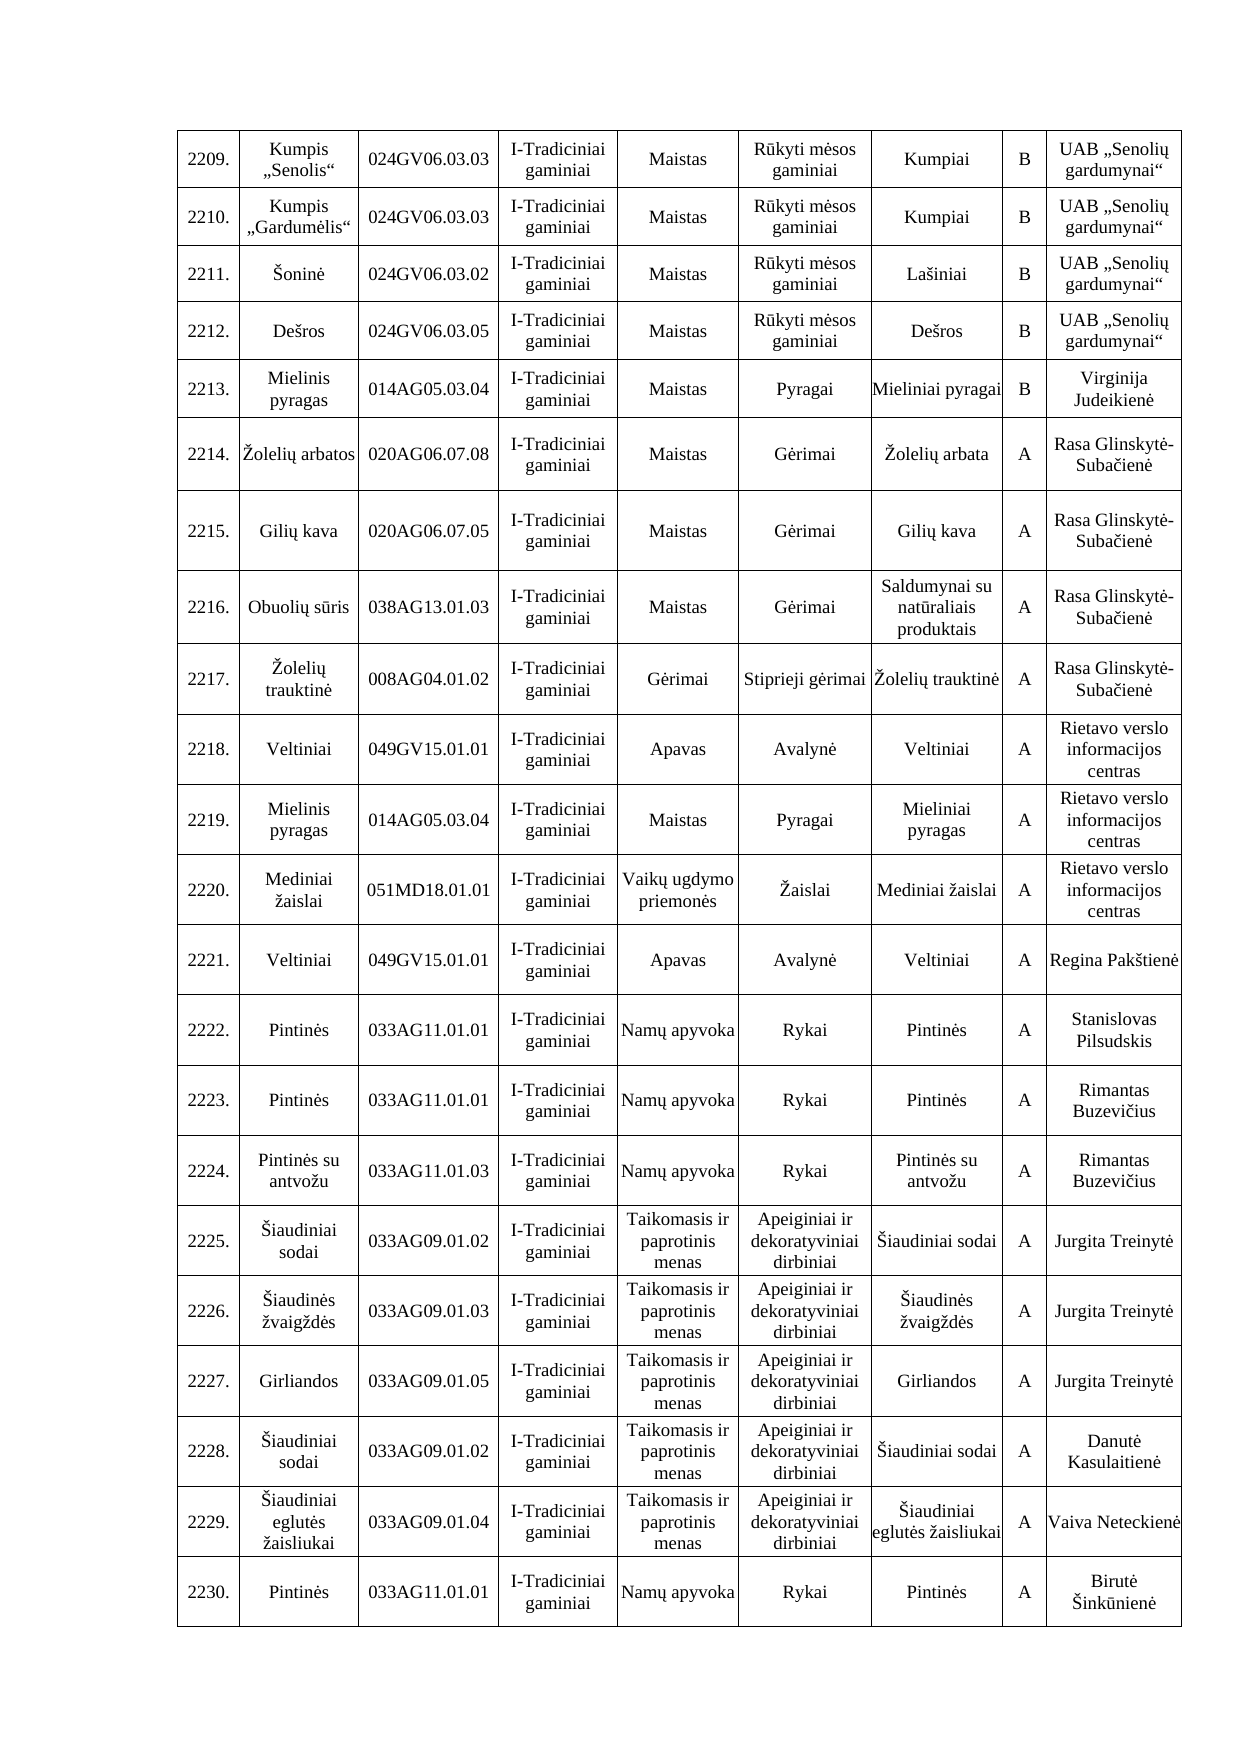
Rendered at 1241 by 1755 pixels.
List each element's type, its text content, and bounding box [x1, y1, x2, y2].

table_cell Apeiginiai ir dekoratyviniai dirbiniai [739, 1206, 871, 1275]
table_cell Taikomasis ir paprotinis menas [618, 1417, 738, 1486]
table_cell 2214. [178, 418, 239, 490]
table_cell I-Tradiciniai gaminiai [499, 925, 617, 994]
table_cell I-Tradiciniai gaminiai [499, 644, 617, 713]
table_cell Mielinis pyragas [240, 360, 358, 417]
table_cell Apeiginiai ir dekoratyviniai dirbiniai [739, 1417, 871, 1486]
table_cell Taikomasis ir paprotinis menas [618, 1276, 738, 1345]
table_cell Jurgita Treinytė [1047, 1206, 1181, 1275]
table_cell 033AG11.01.01 [359, 995, 498, 1064]
table_cell Namų apyvoka [618, 1557, 738, 1626]
table_cell Rasa Glinskytė- Subačienė [1047, 571, 1181, 643]
table_cell Apeiginiai ir dekoratyviniai dirbiniai [739, 1346, 871, 1416]
table_cell Girliandos [240, 1346, 358, 1416]
table_cell Veltiniai [872, 925, 1002, 994]
table_cell 2224. [178, 1136, 239, 1205]
table_cell B [1003, 246, 1046, 301]
table_cell Vaiva Neteckienė [1047, 1487, 1181, 1556]
table_cell Maistas [618, 418, 738, 490]
table_cell Mielinis pyragas [240, 785, 358, 854]
table_cell Kumpis „Senolis“ [240, 131, 358, 187]
table_cell Pintinės [872, 1066, 1002, 1135]
table_cell Šiaudiniai sodai [872, 1206, 1002, 1275]
table_cell Rykai [739, 995, 871, 1064]
table_cell 024GV06.03.02 [359, 246, 498, 301]
table_cell Rimantas Buzevičius [1047, 1136, 1181, 1205]
table_cell Mediniai žaislai [240, 855, 358, 924]
table_cell Veltiniai [240, 715, 358, 784]
table_cell Kumpiai [872, 131, 1002, 187]
table_cell A [1003, 715, 1046, 784]
table_cell Pintinės su antvožu [240, 1136, 358, 1205]
table_cell Jurgita Treinytė [1047, 1276, 1181, 1345]
table_cell 2217. [178, 644, 239, 713]
table_cell A [1003, 1557, 1046, 1626]
table_cell Apeiginiai ir dekoratyviniai dirbiniai [739, 1276, 871, 1345]
table_cell I-Tradiciniai gaminiai [499, 1066, 617, 1135]
table_cell Maistas [618, 302, 738, 359]
table_cell UAB „Senolių gardumynai“ [1047, 302, 1181, 359]
table_cell I-Tradiciniai gaminiai [499, 418, 617, 490]
table_cell A [1003, 1346, 1046, 1416]
table_cell Šiaudiniai sodai [240, 1206, 358, 1275]
table_cell 051MD18.01.01 [359, 855, 498, 924]
table_cell 2209. [178, 131, 239, 187]
table_cell Rietavo verslo informacijos centras [1047, 785, 1181, 854]
table_cell 2230. [178, 1557, 239, 1626]
table_cell Stanislovas Pilsudskis [1047, 995, 1181, 1064]
table_cell I-Tradiciniai gaminiai [499, 785, 617, 854]
table_cell 2227. [178, 1346, 239, 1416]
table_cell I-Tradiciniai gaminiai [499, 1346, 617, 1416]
table_cell A [1003, 644, 1046, 713]
table_cell Obuolių sūris [240, 571, 358, 643]
table_cell Maistas [618, 246, 738, 301]
table_cell I-Tradiciniai gaminiai [499, 1206, 617, 1275]
table_cell 2221. [178, 925, 239, 994]
table_cell Rasa Glinskytė- Subačienė [1047, 418, 1181, 490]
table_cell Veltiniai [240, 925, 358, 994]
table_cell A [1003, 1136, 1046, 1205]
table_cell Žolelių trauktinė [872, 644, 1002, 713]
table_cell Gilių kava [240, 491, 358, 570]
table_cell I-Tradiciniai gaminiai [499, 1417, 617, 1486]
table_cell Rūkyti mėsos gaminiai [739, 188, 871, 244]
table_cell UAB „Senolių gardumynai“ [1047, 188, 1181, 244]
table_cell 2211. [178, 246, 239, 301]
table_cell Pintinės [240, 995, 358, 1064]
table_cell Danutė Kasulaitienė [1047, 1417, 1181, 1486]
table_cell 024GV06.03.05 [359, 302, 498, 359]
table_cell Namų apyvoka [618, 1066, 738, 1135]
table_cell Rykai [739, 1066, 871, 1135]
table_cell B [1003, 302, 1046, 359]
table_cell Namų apyvoka [618, 1136, 738, 1205]
table_cell 024GV06.03.03 [359, 188, 498, 244]
table_cell A [1003, 1276, 1046, 1345]
table_cell Namų apyvoka [618, 995, 738, 1064]
table_cell Virginija Judeikienė [1047, 360, 1181, 417]
table_cell I-Tradiciniai gaminiai [499, 188, 617, 244]
table_cell 049GV15.01.01 [359, 925, 498, 994]
table_cell A [1003, 925, 1046, 994]
table_cell Pyragai [739, 360, 871, 417]
table_cell UAB „Senolių gardumynai“ [1047, 246, 1181, 301]
table_cell 2213. [178, 360, 239, 417]
table_cell 033AG11.01.03 [359, 1136, 498, 1205]
table_cell A [1003, 491, 1046, 570]
table_cell A [1003, 785, 1046, 854]
table_cell Šiaudinės žvaigždės [872, 1276, 1002, 1345]
table_cell Gilių kava [872, 491, 1002, 570]
table_cell A [1003, 1066, 1046, 1135]
table_cell Birutė Šinkūnienė [1047, 1557, 1181, 1626]
table_cell Žolelių arbatos [240, 418, 358, 490]
table_cell Taikomasis ir paprotinis menas [618, 1487, 738, 1556]
table_cell Veltiniai [872, 715, 1002, 784]
table_cell I-Tradiciniai gaminiai [499, 246, 617, 301]
table_cell I-Tradiciniai gaminiai [499, 855, 617, 924]
table_cell Apavas [618, 715, 738, 784]
table_cell Dešros [240, 302, 358, 359]
table_cell A [1003, 995, 1046, 1064]
table_cell Vaikų ugdymo priemonės [618, 855, 738, 924]
table_cell I-Tradiciniai gaminiai [499, 360, 617, 417]
table_cell Regina Pakštienė [1047, 925, 1181, 994]
table_cell Rasa Glinskytė- Subačienė [1047, 644, 1181, 713]
table_cell Rūkyti mėsos gaminiai [739, 246, 871, 301]
table_cell I-Tradiciniai gaminiai [499, 571, 617, 643]
table_cell Taikomasis ir paprotinis menas [618, 1346, 738, 1416]
table_cell Girliandos [872, 1346, 1002, 1416]
table_cell Rietavo verslo informacijos centras [1047, 855, 1181, 924]
table_cell A [1003, 1417, 1046, 1486]
table_cell I-Tradiciniai gaminiai [499, 715, 617, 784]
table_cell A [1003, 1206, 1046, 1275]
table_cell Lašiniai [872, 246, 1002, 301]
table_cell Pintinės su antvožu [872, 1136, 1002, 1205]
table_cell Gėrimai [739, 571, 871, 643]
table_cell Žaislai [739, 855, 871, 924]
table_cell Maistas [618, 360, 738, 417]
table_cell Pintinės [872, 995, 1002, 1064]
table_cell I-Tradiciniai gaminiai [499, 1276, 617, 1345]
table_cell Rasa Glinskytė- Subačienė [1047, 491, 1181, 570]
table_cell Šiaudiniai eglutės žaisliukai [872, 1487, 1002, 1556]
table_cell Pyragai [739, 785, 871, 854]
table_cell Mieliniai pyragas [872, 785, 1002, 854]
table_cell 014AG05.03.04 [359, 785, 498, 854]
table_cell Šiaudinės žvaigždės [240, 1276, 358, 1345]
table_cell 033AG11.01.01 [359, 1066, 498, 1135]
table_cell 2223. [178, 1066, 239, 1135]
table_cell Šiaudiniai sodai [240, 1417, 358, 1486]
table_cell I-Tradiciniai gaminiai [499, 1487, 617, 1556]
table_cell 2210. [178, 188, 239, 244]
table_cell Maistas [618, 188, 738, 244]
table_cell B [1003, 188, 1046, 244]
table_cell Maistas [618, 491, 738, 570]
table_cell 2220. [178, 855, 239, 924]
table_cell 2212. [178, 302, 239, 359]
table_cell B [1003, 131, 1046, 187]
table_cell Mieliniai pyragai [872, 360, 1002, 417]
table_cell A [1003, 418, 1046, 490]
table_cell Maistas [618, 785, 738, 854]
table_cell 2218. [178, 715, 239, 784]
table_cell 2222. [178, 995, 239, 1064]
table_cell Rykai [739, 1557, 871, 1626]
table_cell 014AG05.03.04 [359, 360, 498, 417]
table_cell I-Tradiciniai gaminiai [499, 995, 617, 1064]
table_cell Pintinės [240, 1066, 358, 1135]
table_cell I-Tradiciniai gaminiai [499, 302, 617, 359]
table_cell Dešros [872, 302, 1002, 359]
table_cell B [1003, 360, 1046, 417]
table_cell 2219. [178, 785, 239, 854]
table_cell UAB „Senolių gardumynai“ [1047, 131, 1181, 187]
table_cell I-Tradiciniai gaminiai [499, 1557, 617, 1626]
table_cell Žolelių arbata [872, 418, 1002, 490]
table_cell 033AG11.01.01 [359, 1557, 498, 1626]
table_cell 008AG04.01.02 [359, 644, 498, 713]
table_cell 024GV06.03.03 [359, 131, 498, 187]
table_cell I-Tradiciniai gaminiai [499, 131, 617, 187]
table_cell 2225. [178, 1206, 239, 1275]
table_cell Apavas [618, 925, 738, 994]
table_cell Rimantas Buzevičius [1047, 1066, 1181, 1135]
table_cell Avalynė [739, 925, 871, 994]
table_cell A [1003, 571, 1046, 643]
table_cell 033AG09.01.03 [359, 1276, 498, 1345]
table_cell A [1003, 1487, 1046, 1556]
table_cell Rykai [739, 1136, 871, 1205]
table_cell Mediniai žaislai [872, 855, 1002, 924]
table_cell I-Tradiciniai gaminiai [499, 1136, 617, 1205]
table_cell I-Tradiciniai gaminiai [499, 491, 617, 570]
table_cell Pintinės [872, 1557, 1002, 1626]
table_cell Šoninė [240, 246, 358, 301]
table_cell 2216. [178, 571, 239, 643]
table_cell Pintinės [240, 1557, 358, 1626]
table_cell 033AG09.01.05 [359, 1346, 498, 1416]
table_cell Maistas [618, 131, 738, 187]
table_cell Saldumynai su natūraliais produktais [872, 571, 1002, 643]
table_cell Rietavo verslo informacijos centras [1047, 715, 1181, 784]
table_cell 2215. [178, 491, 239, 570]
table_cell 038AG13.01.03 [359, 571, 498, 643]
table_cell Kumpiai [872, 188, 1002, 244]
table_cell 033AG09.01.04 [359, 1487, 498, 1556]
table_cell Maistas [618, 571, 738, 643]
table_cell Gėrimai [739, 491, 871, 570]
table_cell Apeiginiai ir dekoratyviniai dirbiniai [739, 1487, 871, 1556]
table_cell Kumpis „Gardumėlis“ [240, 188, 358, 244]
table_cell 049GV15.01.01 [359, 715, 498, 784]
table_cell Jurgita Treinytė [1047, 1346, 1181, 1416]
table_cell 2229. [178, 1487, 239, 1556]
table_cell 033AG09.01.02 [359, 1417, 498, 1486]
table_cell Taikomasis ir paprotinis menas [618, 1206, 738, 1275]
table_cell 033AG09.01.02 [359, 1206, 498, 1275]
table_cell A [1003, 855, 1046, 924]
table_cell Rūkyti mėsos gaminiai [739, 302, 871, 359]
table_cell Gėrimai [739, 418, 871, 490]
table_cell Šiaudiniai eglutės žaisliukai [240, 1487, 358, 1556]
table_cell Gėrimai [618, 644, 738, 713]
table_cell Stiprieji gėrimai [739, 644, 871, 713]
table_cell 2228. [178, 1417, 239, 1486]
table_cell Rūkyti mėsos gaminiai [739, 131, 871, 187]
table_cell 020AG06.07.08 [359, 418, 498, 490]
table_cell Žolelių trauktinė [240, 644, 358, 713]
table_cell Šiaudiniai sodai [872, 1417, 1002, 1486]
table_cell Avalynė [739, 715, 871, 784]
table_cell 020AG06.07.05 [359, 491, 498, 570]
table_cell 2226. [178, 1276, 239, 1345]
